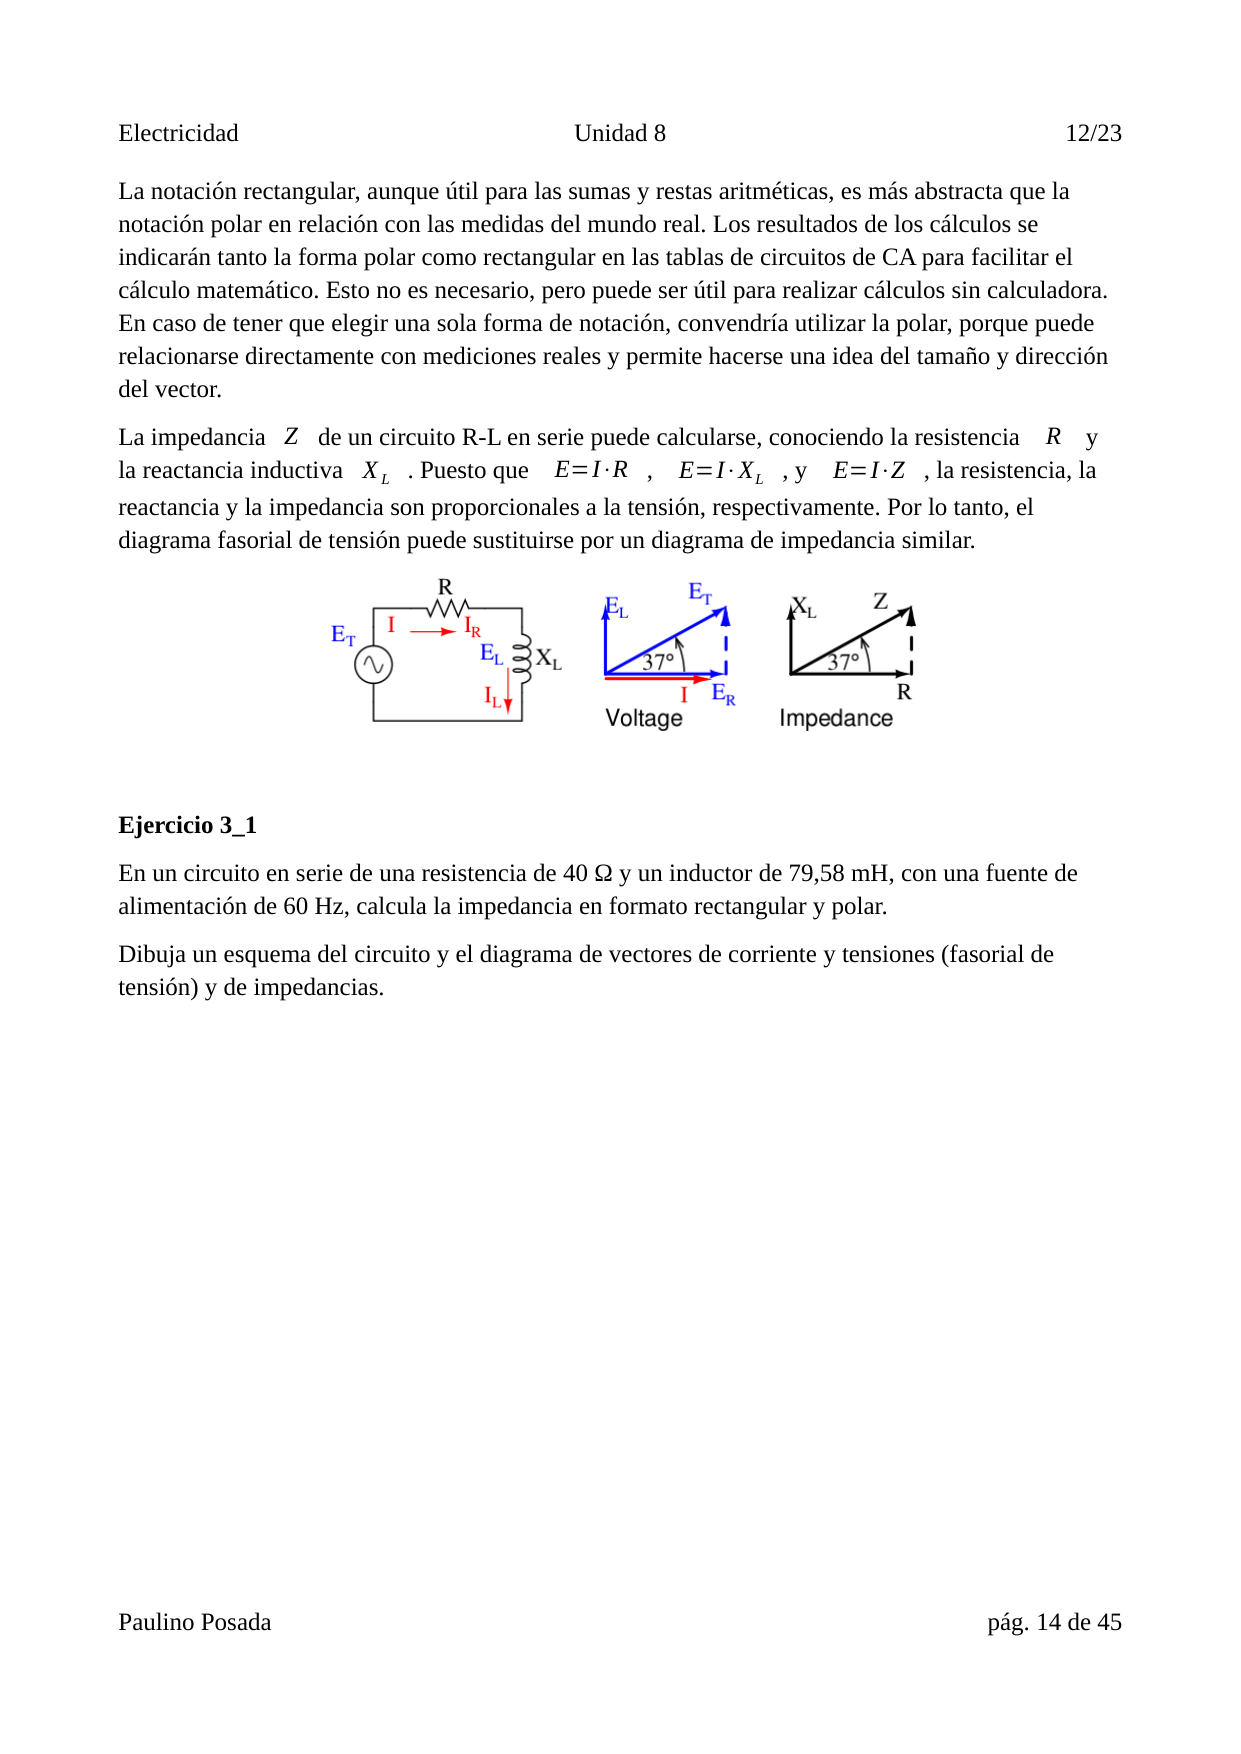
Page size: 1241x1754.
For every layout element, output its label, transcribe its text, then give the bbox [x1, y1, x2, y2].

text La impedanciade un circuito R-L en serie puede calcularse, conociendo la resistencia y la reactancia inductiva. Puesto que , , y , la resistencia, la reactancia y la impedancia son proporcionales a la tensión, respectivamente. Por lo tanto, el diagrama fasorial de tensión puede sustituirse por un diagrama de impedancia similar. [118, 422, 1122, 554]
text La notación rectangular, aunque útil para las sumas y restas aritméticas, es más abstracta que la notación polar en relación con las medidas del mundo real. Los resultados de los cálculos se indicarán tanto la forma polar como rectangular en las tablas de circuitos de CA para facilitar el cálculo matemático. Esto no es necesario, pero puede ser útil para realizar cálculos sin calculadora. En caso de tener que elegir una sola forma de notación, convendría utilizar la polar, porque puede relacionarse directamente con mediciones reales y permite hacerse una idea del tamaño y dirección del vector. [118, 176, 1122, 403]
picture [313, 572, 928, 736]
text En un circuito en serie de una resistencia de 40 Ω y un inductor de 79,58 mH, con una fuente de alimentación de 60 Hz, calcula la impedancia en formato rectangular y polar. [118, 858, 1122, 920]
text Dibuja un esquema del circuito y el diagrama de vectores de corriente y tensiones (fasorial de tensión) y de impedancias. [118, 939, 1122, 1001]
text Ejercicio 3_1 [118, 811, 1122, 839]
